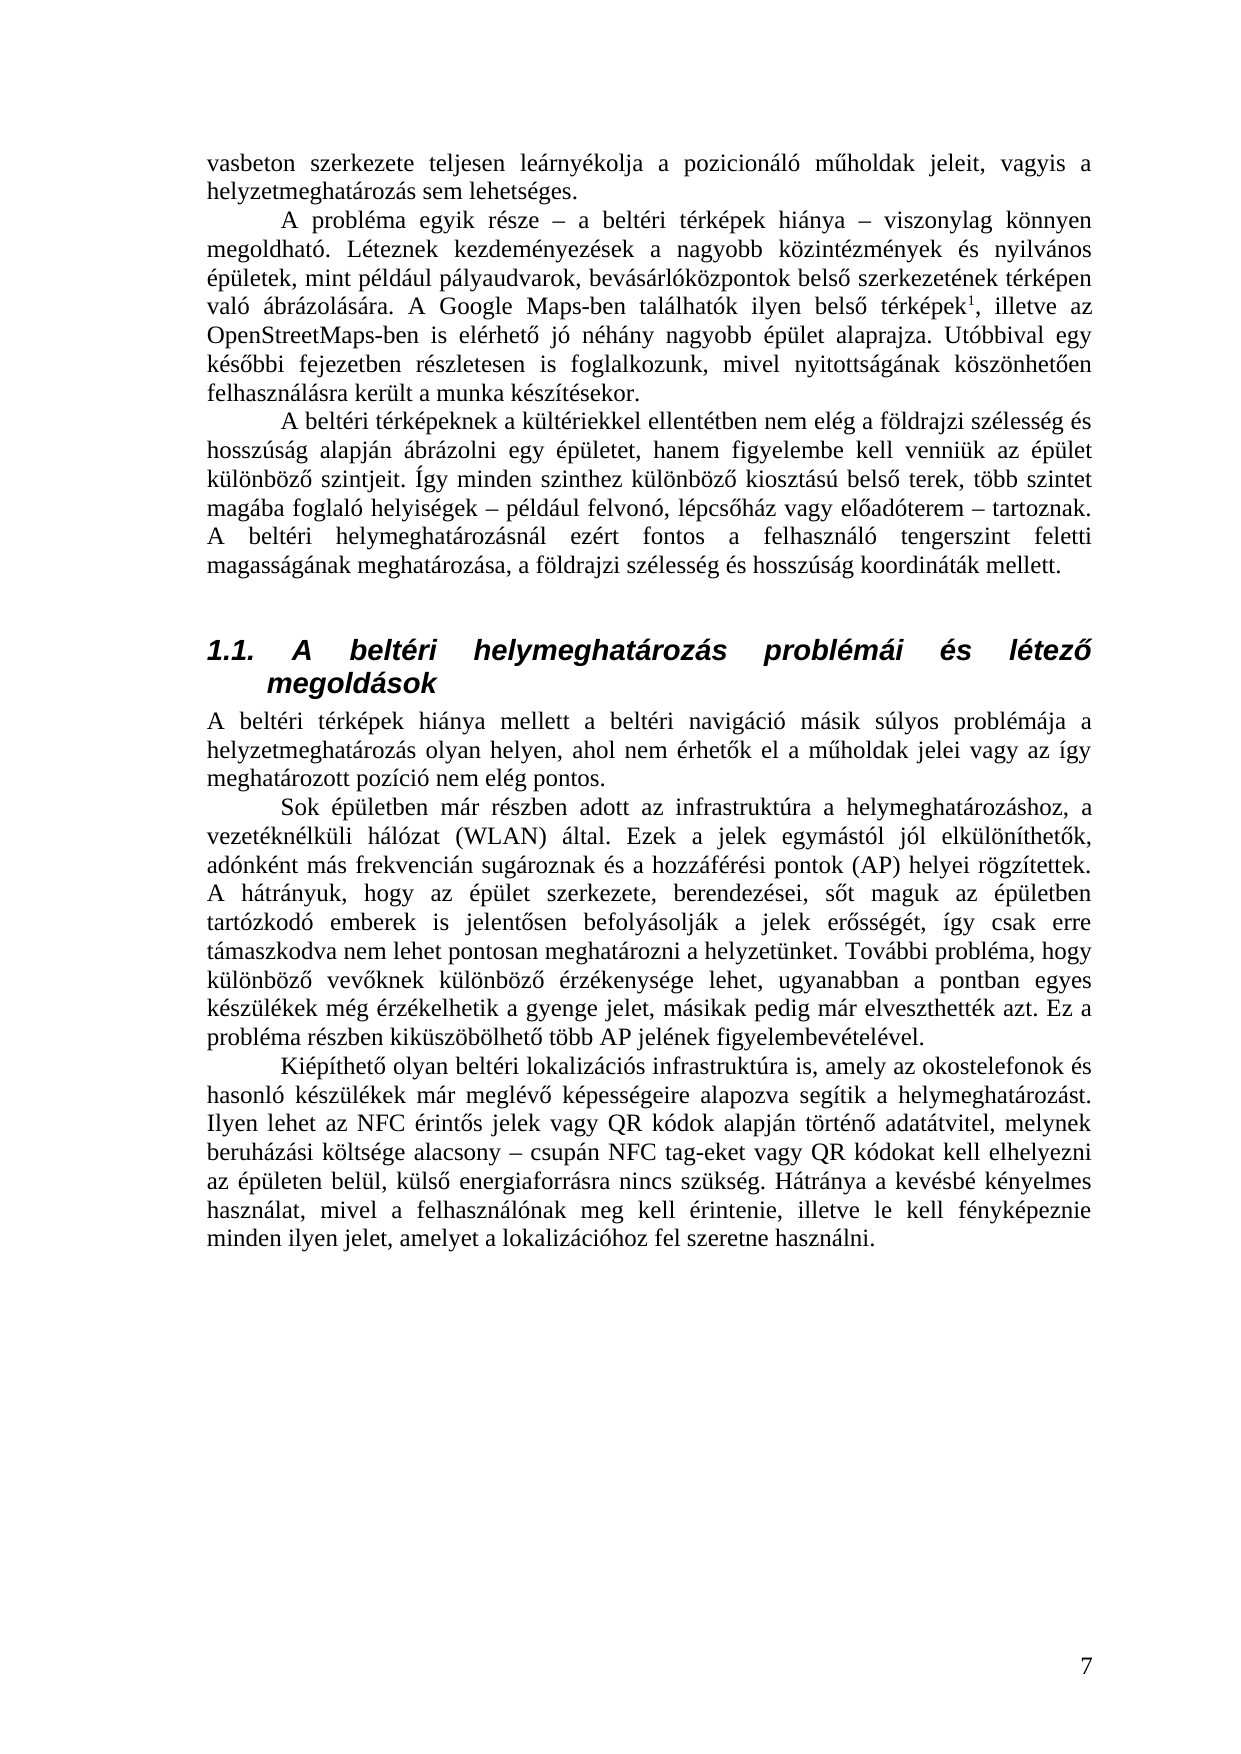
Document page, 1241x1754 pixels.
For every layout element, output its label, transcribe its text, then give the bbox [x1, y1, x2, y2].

text A beltéri térképek hiánya mellett a beltéri navigáció másik súlyos problémája a helyzetmeghatározás olyan helyen, ahol nem érhetők el a műholdak jelei vagy az így meghatározott pozíció nem elég pontos. [207, 706, 1093, 792]
text A beltéri térképeknek a kültériekkel ellentétben nem elég a földrajzi szélesség és hosszúság alapján ábrázolni egy épületet, hanem figyelembe kell venniük az épület különböző szintjeit. Így minden szinthez különböző kiosztású belső terek, több szintet magába foglaló helyiségek – például felvonó, lépcsőház vagy előadóterem – tartoznak. A beltéri helymeghatározásnál ezért fontos a felhasználó tengerszint feletti magasságának meghatározása, a földrajzi szélesség és hosszúság koordináták mellett. [207, 406, 1093, 579]
text Sok épületben már részben adott az infrastruktúra a helymeghatározáshoz, a vezetéknélküli hálózat (WLAN) által. Ezek a jelek egymástól jól elkülöníthetők, adónként más frekvencián sugároznak és a hozzáférési pontok (AP) helyei rögzítettek. A hátrányuk, hogy az épület szerkezete, berendezései, sőt maguk az épületben tartózkodó emberek is jelentősen befolyásolják a jelek erősségét, így csak erre támaszkodva nem lehet pontosan meghatározni a helyzetünket. További probléma, hogy különböző vevőknek különböző érzékenysége lehet, ugyanabban a pontban egyes készülékek még érzékelhetik a gyenge jelet, másikak pedig már elveszthették azt. Ez a probléma részben kiküszöbölhető több AP jelének figyelembevételével. [207, 792, 1093, 1051]
subtitle 1.1. A beltéri helymeghatározás problémái és létező megoldások [207, 633, 1093, 700]
text Kiépíthető olyan beltéri lokalizációs infrastruktúra is, amely az okostelefonok és hasonló készülékek már meglévő képességeire alapozva segítik a helymeghatározást. Ilyen lehet az NFC érintős jelek vagy QR kódok alapján történő adatátvitel, melynek beruházási költsége alacsony – csupán NFC tag-eket vagy QR kódokat kell elhelyezni az épületen belül, külső energiaforrásra nincs szükség. Hátránya a kevésbé kényelmes használat, mivel a felhasználónak meg kell érintenie, illetve le kell fényképeznie minden ilyen jelet, amelyet a lokalizációhoz fel szeretne használni. [207, 1051, 1093, 1252]
text vasbeton szerkezete teljesen leárnyékolja a pozicionáló műholdak jeleit, vagyis a helyzetmeghatározás sem lehetséges. [207, 148, 1093, 205]
text A probléma egyik része – a beltéri térképek hiánya – viszonylag könnyen megoldható. Léteznek kezdeményezések a nagyobb közintézmények és nyilvános épületek, mint például pályaudvarok, bevásárlóközpontok belső szerkezetének térképen való ábrázolására. A Google Maps-ben találhatók ilyen belső térképek, illetve az OpenStreetMaps-ben is elérhető jó néhány nagyobb épület alaprajza. Utóbbival egy későbbi fejezetben részletesen is foglalkozunk, mivel nyitottságának köszönhetően felhasználásra került a munka készítésekor. [207, 205, 1093, 406]
